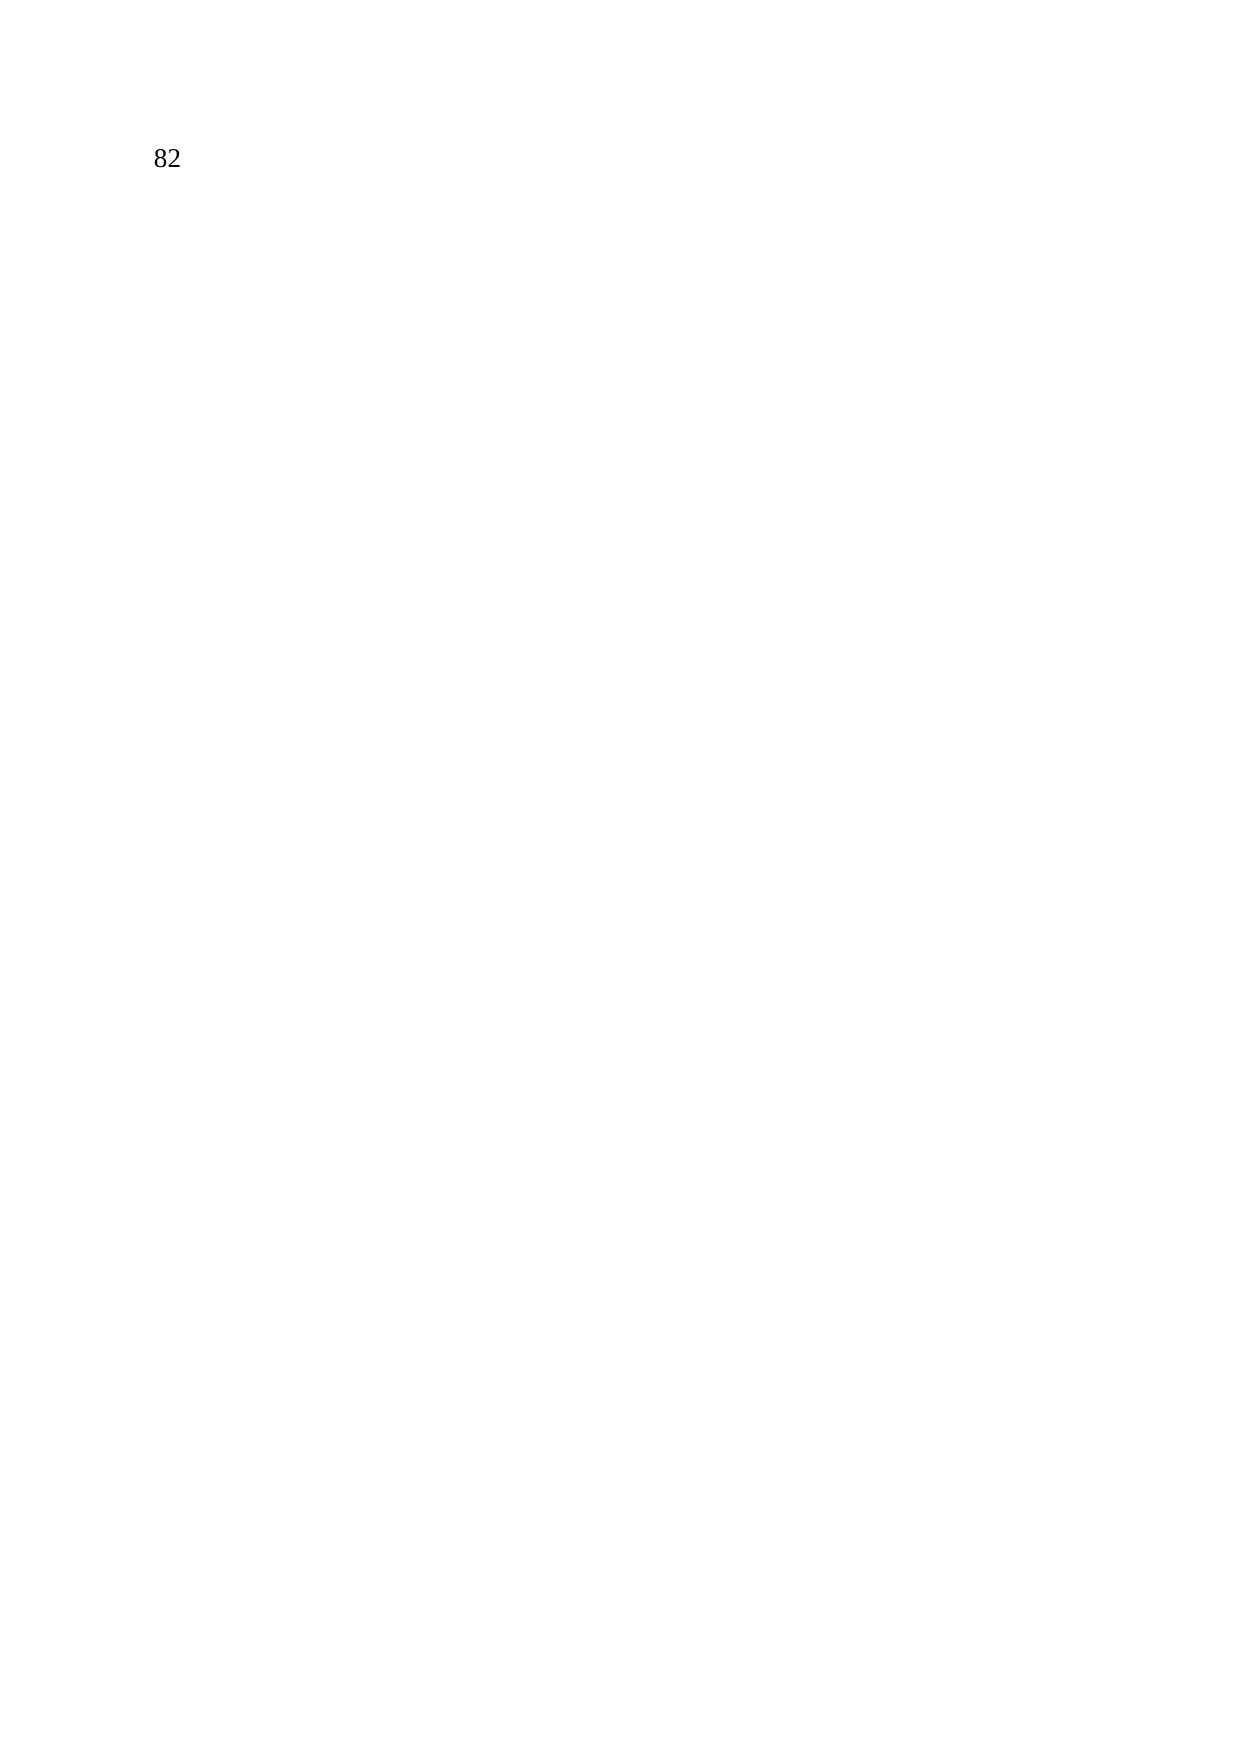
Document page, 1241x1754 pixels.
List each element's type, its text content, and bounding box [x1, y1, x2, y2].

text 82 [154, 142, 1081, 173]
